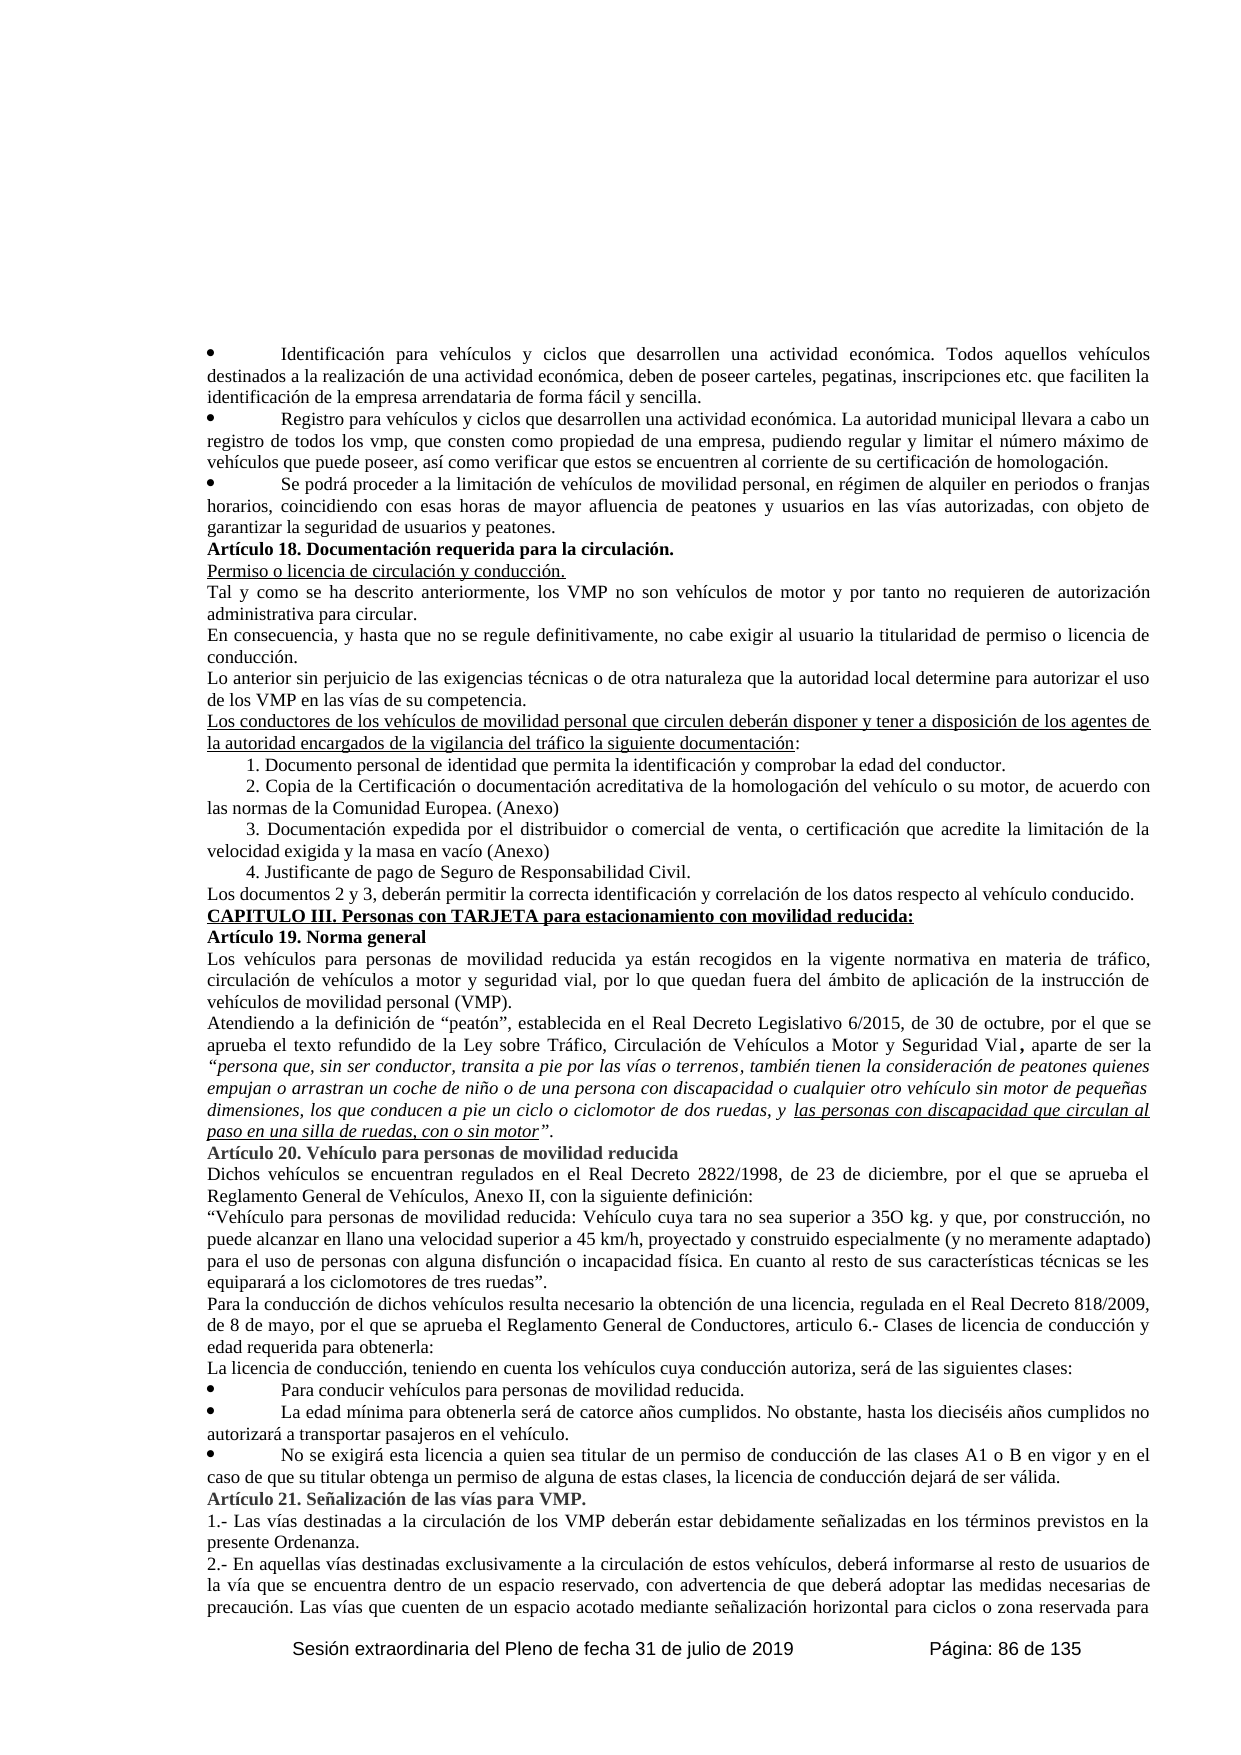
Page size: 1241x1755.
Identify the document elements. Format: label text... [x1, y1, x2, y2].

text Artículo 18. Documentación requerida para la circulación. [207, 538, 1152, 559]
list No se exigirá esta licencia a quien sea titular de un permiso de conducción de las clases A1 o B en vigor y en el caso de que su titular obtenga un permiso de alguna de estas clases, la licencia de conducción dejará de ser válida. [207, 1444, 1152, 1488]
text 2.- En aquellas vías destinadas exclusivamente a la circulación de estos vehículos, deberá informarse al resto de usuarios de la vía que se encuentra dentro de un espacio reservado, con advertencia de que deberá adoptar las medidas necesarias de precaución. Las vías que cuenten de un espacio acotado mediante señalización horizontal para ciclos o zona reservada para [207, 1553, 1152, 1617]
text Permiso o licencia de circulación y conducción. [207, 559, 1152, 581]
list Identificación para vehículos y ciclos que desarrollen una actividad económica. Todos aquellos vehículos destinados a la realización de una actividad económica, deben de poseer carteles, pegatinas, inscripciones etc. que faciliten la identificación de la empresa arrendataria de forma fácil y sencilla. [207, 343, 1152, 408]
text Los vehículos para personas de movilidad reducida ya están recogidos en la vigente normativa en materia de tráfico, circulación de vehículos a motor y seguridad vial, por lo que quedan fuera del ámbito de aplicación de la instrucción de vehículos de movilidad personal (VMP). [207, 948, 1152, 1012]
text Lo anterior sin perjuicio de las exigencias técnicas o de otra naturaleza que la autoridad local determine para autorizar el uso de los VMP en las vías de su competencia. [207, 667, 1152, 710]
list Se podrá proceder a la limitación de vehículos de movilidad personal, en régimen de alquiler en periodos o franjas horarios, coincidiendo con esas horas de mayor afluencia de peatones y usuarios en las vías autorizadas, con objeto de garantizar la seguridad de usuarios y peatones. [207, 473, 1152, 538]
list Para conducir vehículos para personas de movilidad reducida. [207, 1379, 1152, 1401]
text Artículo 19. Norma general [207, 926, 1152, 948]
text La licencia de conducción, teniendo en cuenta los vehículos cuya conducción autoriza, será de las siguientes clases: [207, 1357, 1152, 1379]
text 4. Justificante de pago de Seguro de Responsabilidad Civil. [207, 861, 1152, 883]
text Atendiendo a la definición de “peatón”, establecida en el Real Decreto Legislativo 6/2015, de 30 de octubre, por el que se aprueba el texto refundido de la Ley sobre Tráfico, Circulación de Vehículos a Motor y Seguridad Vial, aparte de ser la “persona que, sin ser conductor, transita a pie por las vías o terrenos, también tienen la consideración de peatones quienes empujan o arrastran un coche de niño o de una persona con discapacidad o cualquier otro vehículo sin motor de pequeñas dimensiones, los que conducen a pie un ciclo o ciclomotor de dos ruedas, y las personas con discapacidad que circulan al paso en una silla de ruedas, con o sin motor”. [207, 1012, 1152, 1142]
list Registro para vehículos y ciclos que desarrollen una actividad económica. La autoridad municipal llevara a cabo un registro de todos los vmp, que consten como propiedad de una empresa, pudiendo regular y limitar el número máximo de vehículos que puede poseer, así como verificar que estos se encuentren al corriente de su certificación de homologación. [207, 408, 1152, 473]
text 3. Documentación expedida por el distribuidor o comercial de venta, o certificación que acredite la limitación de la velocidad exigida y la masa en vacío (Anexo) [207, 818, 1152, 861]
text “Vehículo para personas de movilidad reducida: Vehículo cuya tara no sea superior a 35O kg. y que, por construcción, no puede alcanzar en llano una velocidad superior a 45 km/h, proyectado y construido especialmente (y no meramente adaptado) para el uso de personas con alguna disfunción o incapacidad física. En cuanto al resto de sus características técnicas se les equiparará a los ciclomotores de tres ruedas”. [207, 1206, 1152, 1293]
subtitle Para la conducción de dichos vehículos resulta necesario la obtención de una licencia, regulada en el Real Decreto 818/2009, de 8 de mayo, por el que se aprueba el Reglamento General de Conductores, articulo 6.- Clases de licencia de conducción y edad requerida para obtenerla: [207, 1293, 1152, 1357]
text 1.- Las vías destinadas a la circulación de los VMP deberán estar debidamente señalizadas en los términos previstos en la presente Ordenanza. [207, 1509, 1152, 1553]
text Tal y como se ha descrito anteriormente, los VMP no son vehículos de motor y por tanto no requieren de autorización administrativa para circular. [207, 581, 1152, 624]
text CAPITULO III. Personas con TARJETA para estacionamiento con movilidad reducida: [207, 904, 1152, 926]
text 1. Documento personal de identidad que permita la identificación y comprobar la edad del conductor. [207, 753, 1152, 775]
subtitle Dichos vehículos se encuentran regulados en el Real Decreto 2822/1998, de 23 de diciembre, por el que se aprueba el Reglamento General de Vehículos, Anexo II, con la siguiente definición: [207, 1163, 1152, 1206]
text En consecuencia, y hasta que no se regule definitivamente, no cabe exigir al usuario la titularidad de permiso o licencia de conducción. [207, 624, 1152, 667]
text Artículo 20. Vehículo para personas de movilidad reducida [207, 1142, 1152, 1163]
text Los documentos 2 y 3, deberán permitir la correcta identificación y correlación de los datos respecto al vehículo conducido. [207, 883, 1152, 904]
text Artículo 21. Señalización de las vías para VMP. [207, 1488, 1152, 1509]
list La edad mínima para obtenerla será de catorce años cumplidos. No obstante, hasta los dieciséis años cumplidos no autorizará a transportar pasajeros en el vehículo. [207, 1401, 1152, 1444]
text 2. Copia de la Certificación o documentación acreditativa de la homologación del vehículo o su motor, de acuerdo con las normas de la Comunidad Europea. (Anexo) [207, 775, 1152, 818]
text Los conductores de los vehículos de movilidad personal que circulen deberán disponer y tener a disposición de los agentes de la autoridad encargados de la vigilancia del tráfico la siguiente documentación: [207, 710, 1152, 753]
